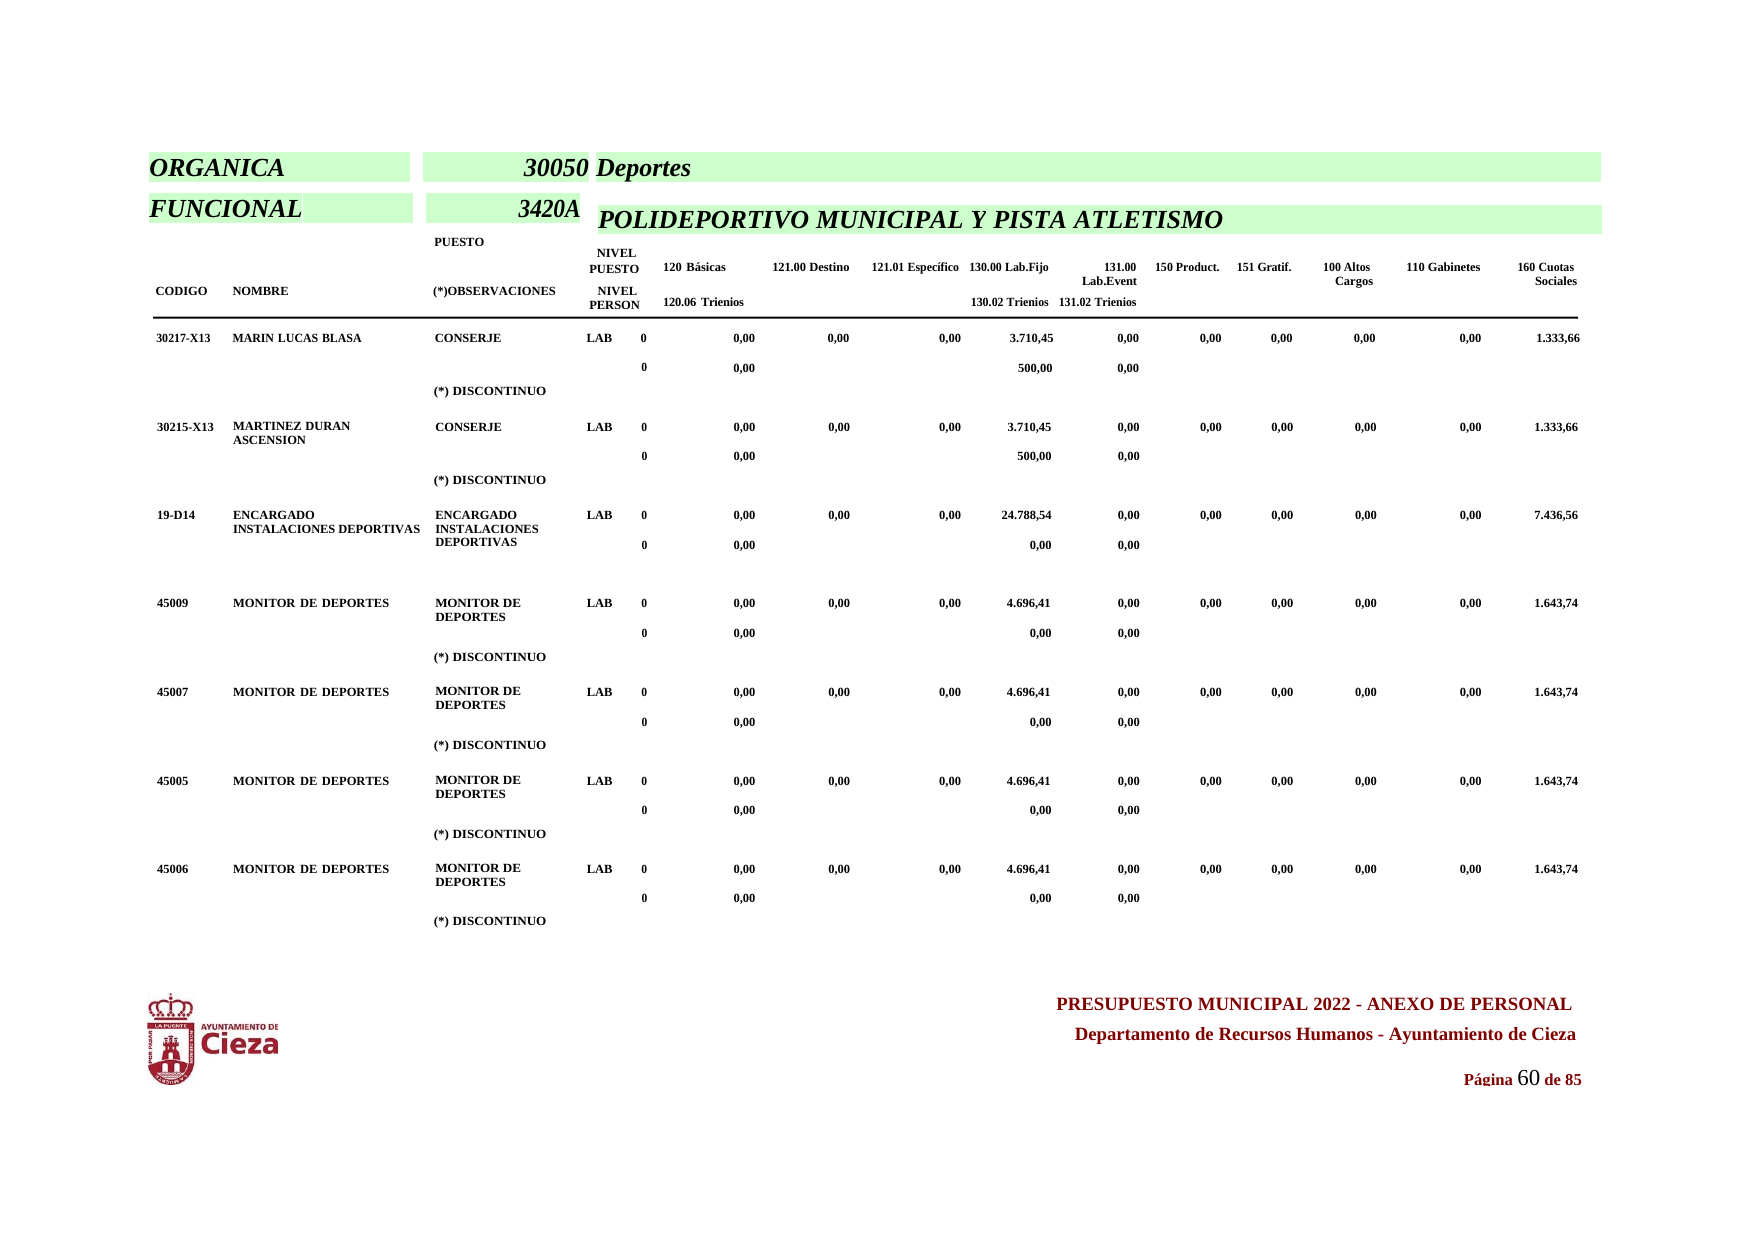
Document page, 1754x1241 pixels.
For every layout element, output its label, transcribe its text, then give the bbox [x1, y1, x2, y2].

table_cell MONITOR DE DEPORTES [428, 852, 567, 892]
table_cell 0 [627, 449, 691, 469]
table_cell 0 [627, 575, 691, 626]
table_cell [1171, 646, 1248, 675]
table_cell 0,00 0,00 [691, 498, 792, 575]
table_cell [1420, 646, 1511, 675]
table_cell [1248, 646, 1325, 675]
table_cell [792, 734, 895, 764]
table_cell 0,00 [983, 892, 1086, 911]
table_cell 0,00 [1086, 575, 1171, 626]
table_cell [567, 823, 627, 852]
table_cell 0 [627, 852, 691, 892]
table_cell 45006 [154, 852, 221, 892]
table_cell [983, 911, 1086, 930]
table_cell [1248, 892, 1325, 911]
table_cell (*) DISCONTINUO [428, 734, 567, 764]
table_cell 0,00 [691, 626, 792, 646]
table_cell [221, 911, 428, 930]
table_cell [983, 646, 1086, 675]
table_cell ENCARGADO INSTALACIONES DEPORTIVAS [428, 498, 567, 575]
table_cell [428, 626, 567, 646]
table_cell [691, 911, 792, 930]
table_cell [567, 449, 627, 469]
subtitle ORGANICA 30050 Deportes [149, 152, 1614, 182]
table_cell [1248, 911, 1325, 930]
text PUESTO [135, 237, 484, 249]
table_cell 4.696,41 [983, 675, 1086, 715]
table_cell 0,00 [691, 803, 792, 823]
table_cell [1325, 646, 1419, 675]
table_cell [1171, 626, 1248, 646]
table_cell [895, 626, 983, 646]
table_cell [154, 626, 221, 646]
table_cell [567, 892, 627, 911]
table_cell [1171, 734, 1248, 764]
table_cell ENCARGADO INSTALACIONES DEPORTIVAS [221, 498, 428, 575]
table_cell 4.696,41 [983, 852, 1086, 892]
table_cell 0,00 [895, 410, 983, 449]
table_cell [895, 803, 983, 823]
subtitle POLIDEPORTIVO MUNICIPAL Y PISTA ATLETISMO [598, 204, 1614, 234]
table_cell [792, 646, 895, 675]
table_cell 4.696,41 [983, 575, 1086, 626]
text 120 Básicas [663, 260, 745, 274]
table_cell 4.696,41 [983, 764, 1086, 803]
text 121.00 Destino 121.01 Específico 130.00 Lab.Fijo 131.00 [772, 260, 1137, 274]
table_cell 0,00 [895, 764, 983, 803]
table_cell 0,00 [983, 715, 1086, 734]
text 150 Product. 151 Gratif. 100 Altos [1141, 260, 1370, 274]
table_cell MONITOR DE DEPORTES [221, 764, 428, 803]
table_cell [1420, 911, 1511, 930]
text NIVEL [597, 248, 1614, 260]
table_cell MONITOR DE DEPORTES [428, 675, 567, 715]
table_cell 45007 [154, 675, 221, 715]
table_cell 0,00 [1325, 575, 1419, 626]
table_cell [1325, 626, 1419, 646]
table_cell 0,00 [691, 675, 792, 715]
text Lab.Event [1082, 274, 1137, 288]
table_cell [221, 646, 428, 675]
table_cell [428, 715, 567, 734]
table_cell MONITOR DE DEPORTES [221, 675, 428, 715]
table_cell 0,00 [1086, 410, 1171, 449]
table_cell [1248, 449, 1325, 469]
table_cell 0,00 [1325, 410, 1419, 449]
table_cell 19-D14 [154, 498, 221, 575]
table_cell [895, 734, 983, 764]
table_cell [792, 469, 895, 498]
table_cell 0,00 [1171, 575, 1248, 626]
table_cell 0,00 [691, 575, 792, 626]
table_cell MONITOR DE DEPORTES [221, 852, 428, 892]
table_cell 7.436,56 [1511, 498, 1583, 575]
table_cell 0 [627, 675, 691, 715]
table_cell 1.643,74 [1511, 764, 1583, 803]
text 0,00 [733, 331, 758, 345]
table_cell [983, 734, 1086, 764]
table_cell [1248, 803, 1325, 823]
table_cell [154, 823, 221, 852]
table_cell 0,00 [691, 764, 792, 803]
table_cell [1420, 823, 1511, 852]
table_cell [1511, 469, 1583, 498]
table_cell CONSERJE [428, 410, 567, 449]
table_cell [1248, 715, 1325, 734]
table_cell [154, 646, 221, 675]
table_cell 0,00 [1248, 575, 1325, 626]
table_cell 0 [627, 715, 691, 734]
table_cell 0,00 [1171, 764, 1248, 803]
table_cell 0,00 [1420, 498, 1511, 575]
table_cell 0,00 [691, 449, 792, 469]
table_cell [1511, 646, 1583, 675]
text FUNCIONAL 3420A [149, 193, 581, 223]
text 120.06 Trienios [663, 295, 745, 309]
table_cell 0 [627, 764, 691, 803]
table_cell MONITOR DE DEPORTES [428, 575, 567, 626]
table_cell LAB [567, 764, 627, 803]
table_cell 0,00 [1086, 764, 1171, 803]
table_cell [983, 823, 1086, 852]
table_cell LAB [567, 498, 627, 575]
table_cell 0,00 [1086, 626, 1171, 646]
table_cell [154, 803, 221, 823]
table_cell [428, 449, 567, 469]
table_cell 0,00 [895, 498, 983, 575]
table_cell [1511, 449, 1583, 469]
text 500,00 0,00 [1018, 361, 1614, 375]
table_cell 45009 [154, 575, 221, 626]
table_cell 0,00 [895, 852, 983, 892]
table_cell 45005 [154, 764, 221, 803]
table_cell [1511, 734, 1583, 764]
table_cell 0,00 [895, 575, 983, 626]
table_cell [792, 892, 895, 911]
table_cell [221, 803, 428, 823]
text CODIGO NOMBRE [155, 284, 294, 298]
table_cell [895, 911, 983, 930]
table_cell [1420, 892, 1511, 911]
table_cell 0,00 [792, 852, 895, 892]
table_cell 3.710,45 [983, 410, 1086, 449]
table_cell [792, 911, 895, 930]
text 130.02 Trienios 131.02 Trienios [971, 295, 1137, 309]
table_cell [627, 469, 691, 498]
table_cell 0 [627, 892, 691, 911]
table_cell 0,00 0,00 [1086, 498, 1171, 575]
table_cell [1086, 469, 1171, 498]
table_cell 0,00 [792, 498, 895, 575]
table_cell [627, 823, 691, 852]
text 0,00 [733, 361, 758, 375]
table_cell [1086, 823, 1171, 852]
table_cell [154, 892, 221, 911]
table_cell LAB [567, 575, 627, 626]
table_cell MARTINEZ DURAN ASCENSION [221, 410, 428, 449]
table_cell [691, 823, 792, 852]
table_cell 0,00 [1086, 803, 1171, 823]
table_cell [1171, 715, 1248, 734]
text 0 [135, 360, 647, 374]
table_cell [1171, 449, 1248, 469]
picture [147, 992, 279, 1085]
table_cell [221, 626, 428, 646]
table_cell MONITOR DE DEPORTES [221, 575, 428, 626]
table_cell [895, 823, 983, 852]
table_cell [895, 715, 983, 734]
table_cell [221, 892, 428, 911]
table_cell (*) DISCONTINUO [428, 469, 567, 498]
table_cell [1248, 823, 1325, 852]
table_cell [567, 803, 627, 823]
table_cell [895, 892, 983, 911]
table_cell [627, 911, 691, 930]
table_cell [1325, 911, 1419, 930]
table_cell [1511, 626, 1583, 646]
table_cell [1420, 734, 1511, 764]
table_cell [1511, 823, 1583, 852]
table_cell 0,00 [1171, 410, 1248, 449]
table_cell [154, 469, 221, 498]
table_cell 0,00 [792, 675, 895, 715]
table_cell 0,00 [1248, 498, 1325, 575]
table_cell [792, 803, 895, 823]
table_cell 0,00 [1086, 715, 1171, 734]
table_cell [1420, 449, 1511, 469]
table_cell [627, 734, 691, 764]
table_cell 0,00 [1325, 498, 1419, 575]
table_cell 1.333,66 [1511, 410, 1583, 449]
table_cell [567, 715, 627, 734]
table_cell 24.788,54 0,00 [983, 498, 1086, 575]
table_cell 0,00 [1420, 575, 1511, 626]
table_cell [792, 715, 895, 734]
table_cell 0,00 [691, 715, 792, 734]
table_cell [1086, 646, 1171, 675]
table_cell 0 [627, 626, 691, 646]
table_cell [691, 734, 792, 764]
table_cell 0,00 [983, 803, 1086, 823]
table_cell [1171, 911, 1248, 930]
table_cell [792, 449, 895, 469]
table_cell LAB [567, 852, 627, 892]
table_cell [221, 823, 428, 852]
table_header [154, 385, 428, 410]
table_cell [1511, 892, 1583, 911]
table_cell 1.643,74 [1511, 675, 1583, 715]
table_cell [1420, 469, 1511, 498]
table_cell 500,00 [983, 449, 1086, 469]
table_cell 0,00 [792, 410, 895, 449]
text 30217-X13 MARIN LUCAS BLASA CONSERJE LAB 0 [156, 330, 651, 345]
table_cell 0,00 [792, 764, 895, 803]
table_cell 0,00 [1420, 410, 1511, 449]
table_cell MONITOR DE DEPORTES [428, 764, 567, 803]
table_cell 1.643,74 [1511, 575, 1583, 626]
table_cell [1171, 803, 1248, 823]
table_cell [895, 449, 983, 469]
table_cell [567, 469, 627, 498]
table_cell [1171, 823, 1248, 852]
table_cell [1325, 715, 1419, 734]
table_cell (*) DISCONTINUO [428, 911, 567, 930]
table_cell 0,00 [1248, 675, 1325, 715]
table_cell 0,00 [1420, 764, 1511, 803]
table_cell 0,00 [1325, 764, 1419, 803]
table_cell [1325, 823, 1419, 852]
table_cell 30215-X13 [154, 410, 221, 449]
table_cell 0,00 [1086, 892, 1171, 911]
table_cell 0,00 [691, 410, 792, 449]
table_cell 0,00 [1248, 410, 1325, 449]
table_cell 0,00 [1325, 675, 1419, 715]
table_cell [1248, 469, 1325, 498]
table_cell [1325, 803, 1419, 823]
table_cell [792, 823, 895, 852]
table_cell 0,00 [1171, 675, 1248, 715]
table_cell [1325, 449, 1419, 469]
table_cell [1325, 734, 1419, 764]
table_cell [567, 911, 627, 930]
table_cell 0 [627, 803, 691, 823]
table_cell 0 0 [627, 498, 691, 575]
table_cell [1420, 803, 1511, 823]
table_cell [1511, 715, 1583, 734]
table_cell [221, 449, 428, 469]
table_cell [154, 911, 221, 930]
table_cell [154, 734, 221, 764]
table_cell (*) DISCONTINUO [428, 823, 567, 852]
table_cell [567, 734, 627, 764]
table_cell [154, 449, 221, 469]
table_cell [221, 469, 428, 498]
text NIVEL PERSON [589, 284, 642, 312]
table_cell 0,00 [1171, 852, 1248, 892]
text PUESTO [589, 262, 641, 276]
table_cell [1171, 892, 1248, 911]
table_cell [154, 715, 221, 734]
table_cell [1420, 626, 1511, 646]
table_cell [1171, 469, 1248, 498]
table_cell [1248, 626, 1325, 646]
table_cell 0,00 [983, 626, 1086, 646]
table_cell [1325, 469, 1419, 498]
table_cell [1086, 911, 1171, 930]
table_cell [1420, 715, 1511, 734]
text 0,00 0,00 3.710,45 0,00 0,00 0,00 0,00 0,00 1.333,66 [827, 331, 1614, 345]
table_cell 0,00 [691, 852, 792, 892]
table_cell [221, 715, 428, 734]
table_cell [1086, 734, 1171, 764]
table_cell [895, 646, 983, 675]
table_cell [1511, 803, 1583, 823]
table_cell 0,00 [1171, 498, 1248, 575]
table_cell 0,00 [1086, 852, 1171, 892]
table_cell [428, 803, 567, 823]
text 110 Gabinetes 160 Cuotas Sociales [1406, 260, 1579, 288]
table_cell 0,00 [691, 892, 792, 911]
table_cell [627, 646, 691, 675]
table_header [567, 385, 1583, 410]
table_cell 0,00 [1420, 675, 1511, 715]
table_cell LAB [567, 410, 627, 449]
table_cell [691, 469, 792, 498]
table_cell 0,00 [1420, 852, 1511, 892]
table_cell 1.643,74 [1511, 852, 1583, 892]
table_cell 0,00 [1086, 675, 1171, 715]
text Cargos [1141, 274, 1373, 288]
table_header (*) DISCONTINUO [428, 385, 567, 410]
table_cell [567, 646, 627, 675]
table_cell [983, 469, 1086, 498]
table_cell 0,00 [1248, 764, 1325, 803]
table_cell [792, 626, 895, 646]
table_cell [1248, 734, 1325, 764]
table_cell [221, 734, 428, 764]
table_cell 0,00 [895, 675, 983, 715]
table_cell [1325, 892, 1419, 911]
text (*)OBSERVACIONES [433, 284, 560, 298]
table_cell [1511, 911, 1583, 930]
table_cell [567, 626, 627, 646]
table_cell [895, 469, 983, 498]
table_cell [428, 892, 567, 911]
table_cell 0,00 [792, 575, 895, 626]
table_cell 0,00 [1325, 852, 1419, 892]
table_cell 0 [627, 410, 691, 449]
table_cell LAB [567, 675, 627, 715]
table_cell [691, 646, 792, 675]
table_cell (*) DISCONTINUO [428, 646, 567, 675]
table_cell 0,00 [1248, 852, 1325, 892]
table_cell 0,00 [1086, 449, 1171, 469]
